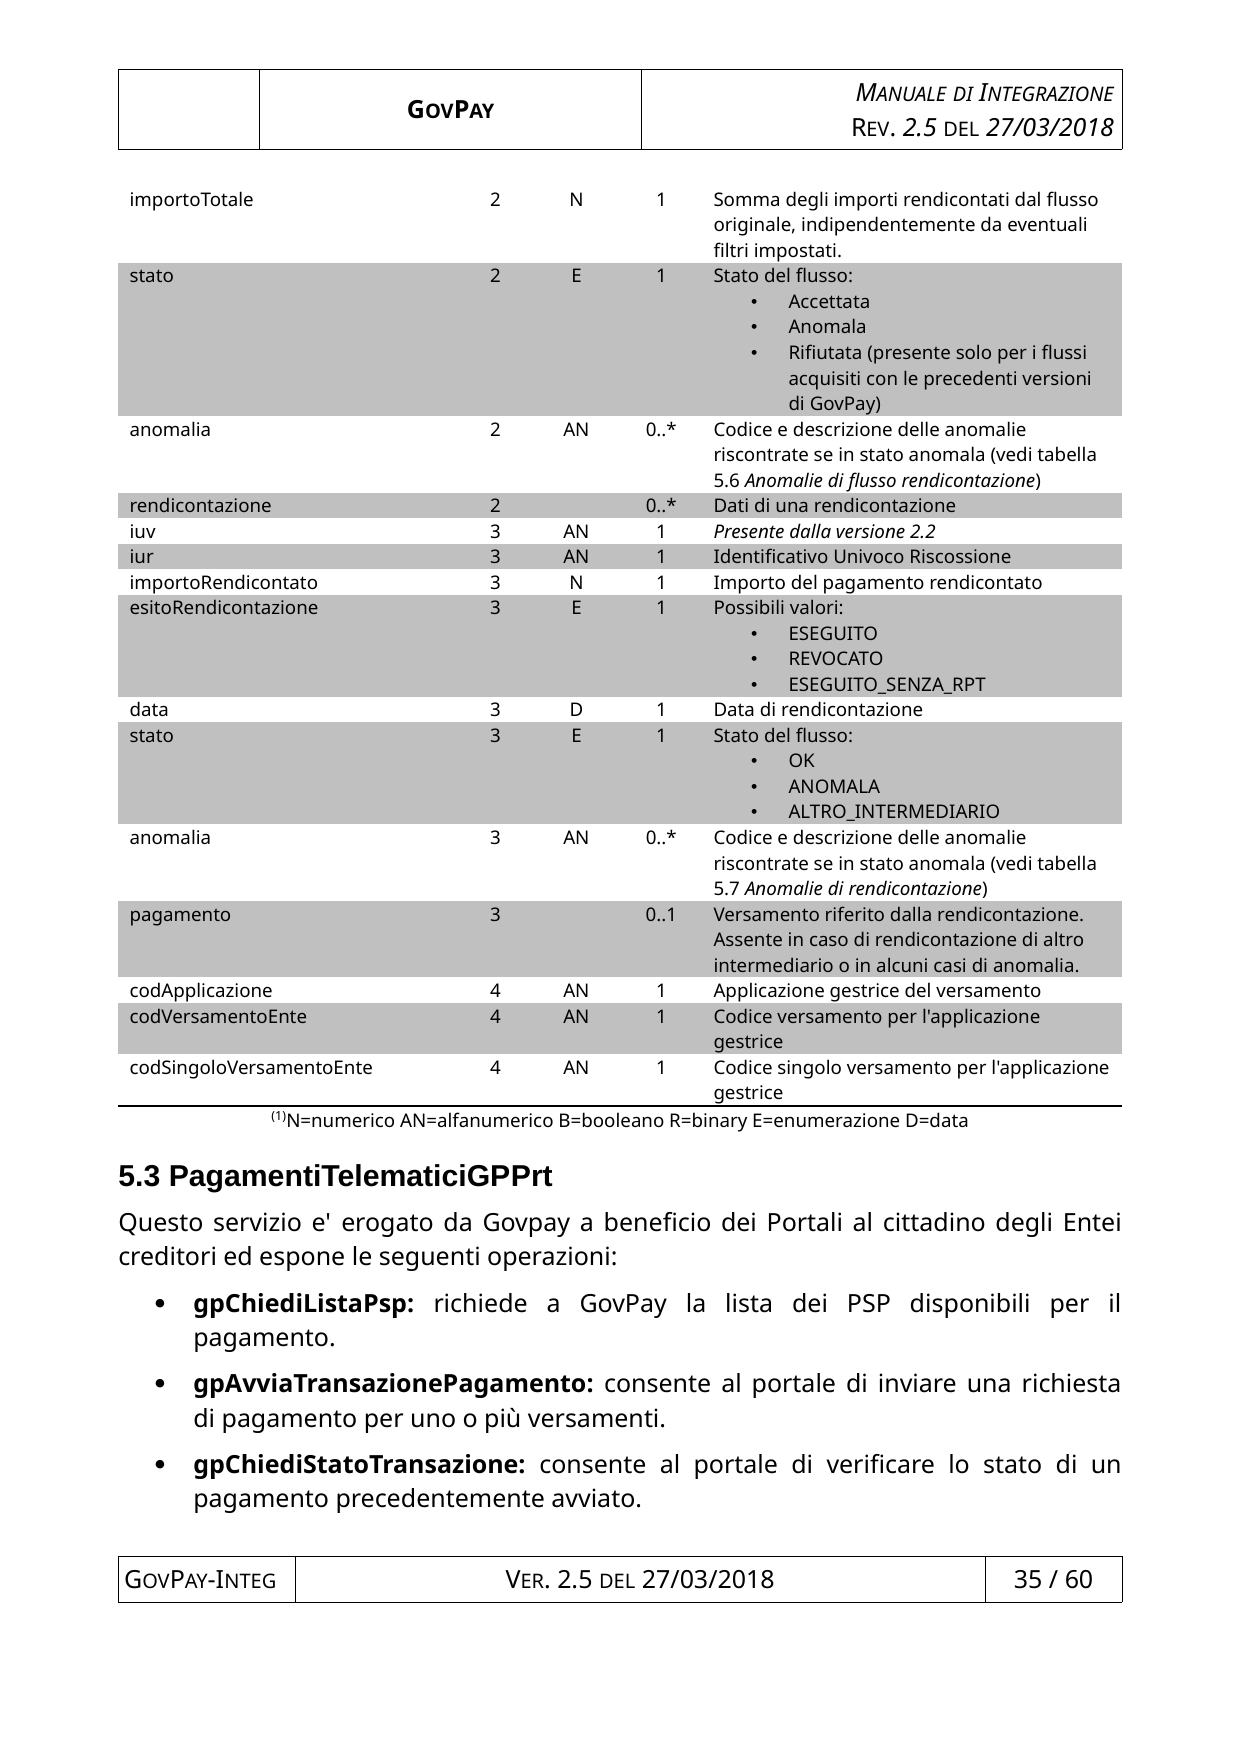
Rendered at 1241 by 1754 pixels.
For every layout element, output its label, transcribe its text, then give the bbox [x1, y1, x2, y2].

table_cell Codice e descrizione delle anomalie riscontrate se in stato anomala (vedi tabella 5.7 Anomalie di rendicontazione) [702, 824, 1122, 901]
table_cell Identificativo Univoco Riscossione [702, 544, 1122, 569]
table_cell Versamento riferito dalla rendicontazione. Assente in caso di rendicontazione di altro intermediario o in alcuni casi di anomalia. [702, 901, 1122, 977]
table_cell 0..* [620, 824, 702, 901]
table_cell iur [118, 544, 458, 569]
table_cell AN [532, 416, 620, 492]
table_cell Stato del flusso: Accettata Anomala Rifiutata (presente solo per i flussi acquisiti con le precedenti versioni di GovPay) [702, 263, 1122, 416]
table_cell 1 [620, 978, 702, 1003]
table_cell 1 [620, 697, 702, 722]
table_cell 4 [458, 1003, 532, 1054]
table_cell AN [532, 1054, 620, 1105]
table_cell 3 [458, 569, 532, 594]
text Questo servizio e' erogato da Govpay a beneficio dei Portali al cittadino degli Entei creditori ed espone le seguenti operazioni: [118, 1205, 1122, 1273]
table_cell pagamento [118, 901, 458, 977]
table_cell Somma degli importi rendicontati dal flusso originale, indipendentemente da eventuali filtri impostati. [702, 186, 1122, 263]
text (1)N=numerico AN=alfanumerico B=booleano R=binary E=enumerazione D=data [118, 1107, 1122, 1133]
table_cell Importo del pagamento rendicontato [702, 569, 1122, 594]
table_cell data [118, 697, 458, 722]
table_cell stato [118, 722, 458, 824]
table_cell [532, 493, 620, 518]
table_cell D [532, 697, 620, 722]
table_cell Dati di una rendicontazione [702, 493, 1122, 518]
table_cell 0..* [620, 416, 702, 492]
table_cell 2 [458, 186, 532, 263]
table_cell 1 [620, 186, 702, 263]
table_cell anomalia [118, 416, 458, 492]
table_cell importoRendicontato [118, 569, 458, 594]
list gpChiediStatoTransazione: consente al portale di verificare lo stato di un pagamento precedentemente avviato. [156, 1447, 1122, 1515]
table_cell N [532, 186, 620, 263]
table_cell 3 [458, 544, 532, 569]
table_cell 2 [458, 493, 532, 518]
table_cell E [532, 263, 620, 416]
table_cell stato [118, 263, 458, 416]
table_cell AN [532, 544, 620, 569]
table_cell AN [532, 1003, 620, 1054]
table_cell Possibili valori: ESEGUITO REVOCATO ESEGUITO_SENZA_RPT [702, 595, 1122, 697]
table_cell codSingoloVersamentoEnte [118, 1054, 458, 1105]
table_cell 0..1 [620, 901, 702, 977]
table_cell 3 [458, 901, 532, 977]
table_cell codVersamentoEnte [118, 1003, 458, 1054]
list gpChiediListaPsp: richiede a GovPay la lista dei PSP disponibili per il pagamento. [156, 1286, 1122, 1354]
table_cell 1 [620, 722, 702, 824]
table_cell 2 [458, 416, 532, 492]
table_cell 1 [620, 569, 702, 594]
table_cell Codice e descrizione delle anomalie riscontrate se in stato anomala (vedi tabella 5.6 Anomalie di flusso rendicontazione) [702, 416, 1122, 492]
table_cell N [532, 569, 620, 594]
table_cell 1 [620, 263, 702, 416]
table_cell 1 [620, 595, 702, 697]
table_cell 0..* [620, 493, 702, 518]
table_cell Stato del flusso: OK ANOMALA ALTRO_INTERMEDIARIO [702, 722, 1122, 824]
table_cell Applicazione gestrice del versamento [702, 978, 1122, 1003]
table_cell 4 [458, 1054, 532, 1105]
table_cell rendicontazione [118, 493, 458, 518]
table_cell codApplicazione [118, 978, 458, 1003]
table_cell AN [532, 518, 620, 543]
table_cell AN [532, 824, 620, 901]
table_cell 4 [458, 978, 532, 1003]
table_cell E [532, 595, 620, 697]
table_cell 3 [458, 722, 532, 824]
table_cell anomalia [118, 824, 458, 901]
table_cell Codice versamento per l'applicazione gestrice [702, 1003, 1122, 1054]
table_cell 3 [458, 824, 532, 901]
table_cell importoTotale [118, 186, 458, 263]
table_cell 3 [458, 697, 532, 722]
table_cell 3 [458, 595, 532, 697]
subtitle PagamentiTelematiciGPPrt [118, 1158, 1122, 1192]
table_cell 2 [458, 263, 532, 416]
table_cell iuv [118, 518, 458, 543]
table_cell 1 [620, 1003, 702, 1054]
table_cell 1 [620, 544, 702, 569]
list gpAvviaTransazionePagamento: consente al portale di inviare una richiesta di pagamento per uno o più versamenti. [156, 1366, 1122, 1434]
table_cell Codice singolo versamento per l'applicazione gestrice [702, 1054, 1122, 1105]
table_cell [532, 901, 620, 977]
table_cell E [532, 722, 620, 824]
table_cell 3 [458, 518, 532, 543]
table_cell 1 [620, 518, 702, 543]
table_cell AN [532, 978, 620, 1003]
table_cell esitoRendicontazione [118, 595, 458, 697]
table_cell Data di rendicontazione [702, 697, 1122, 722]
table_cell 1 [620, 1054, 702, 1105]
table_cell Presente dalla versione 2.2 [702, 518, 1122, 543]
